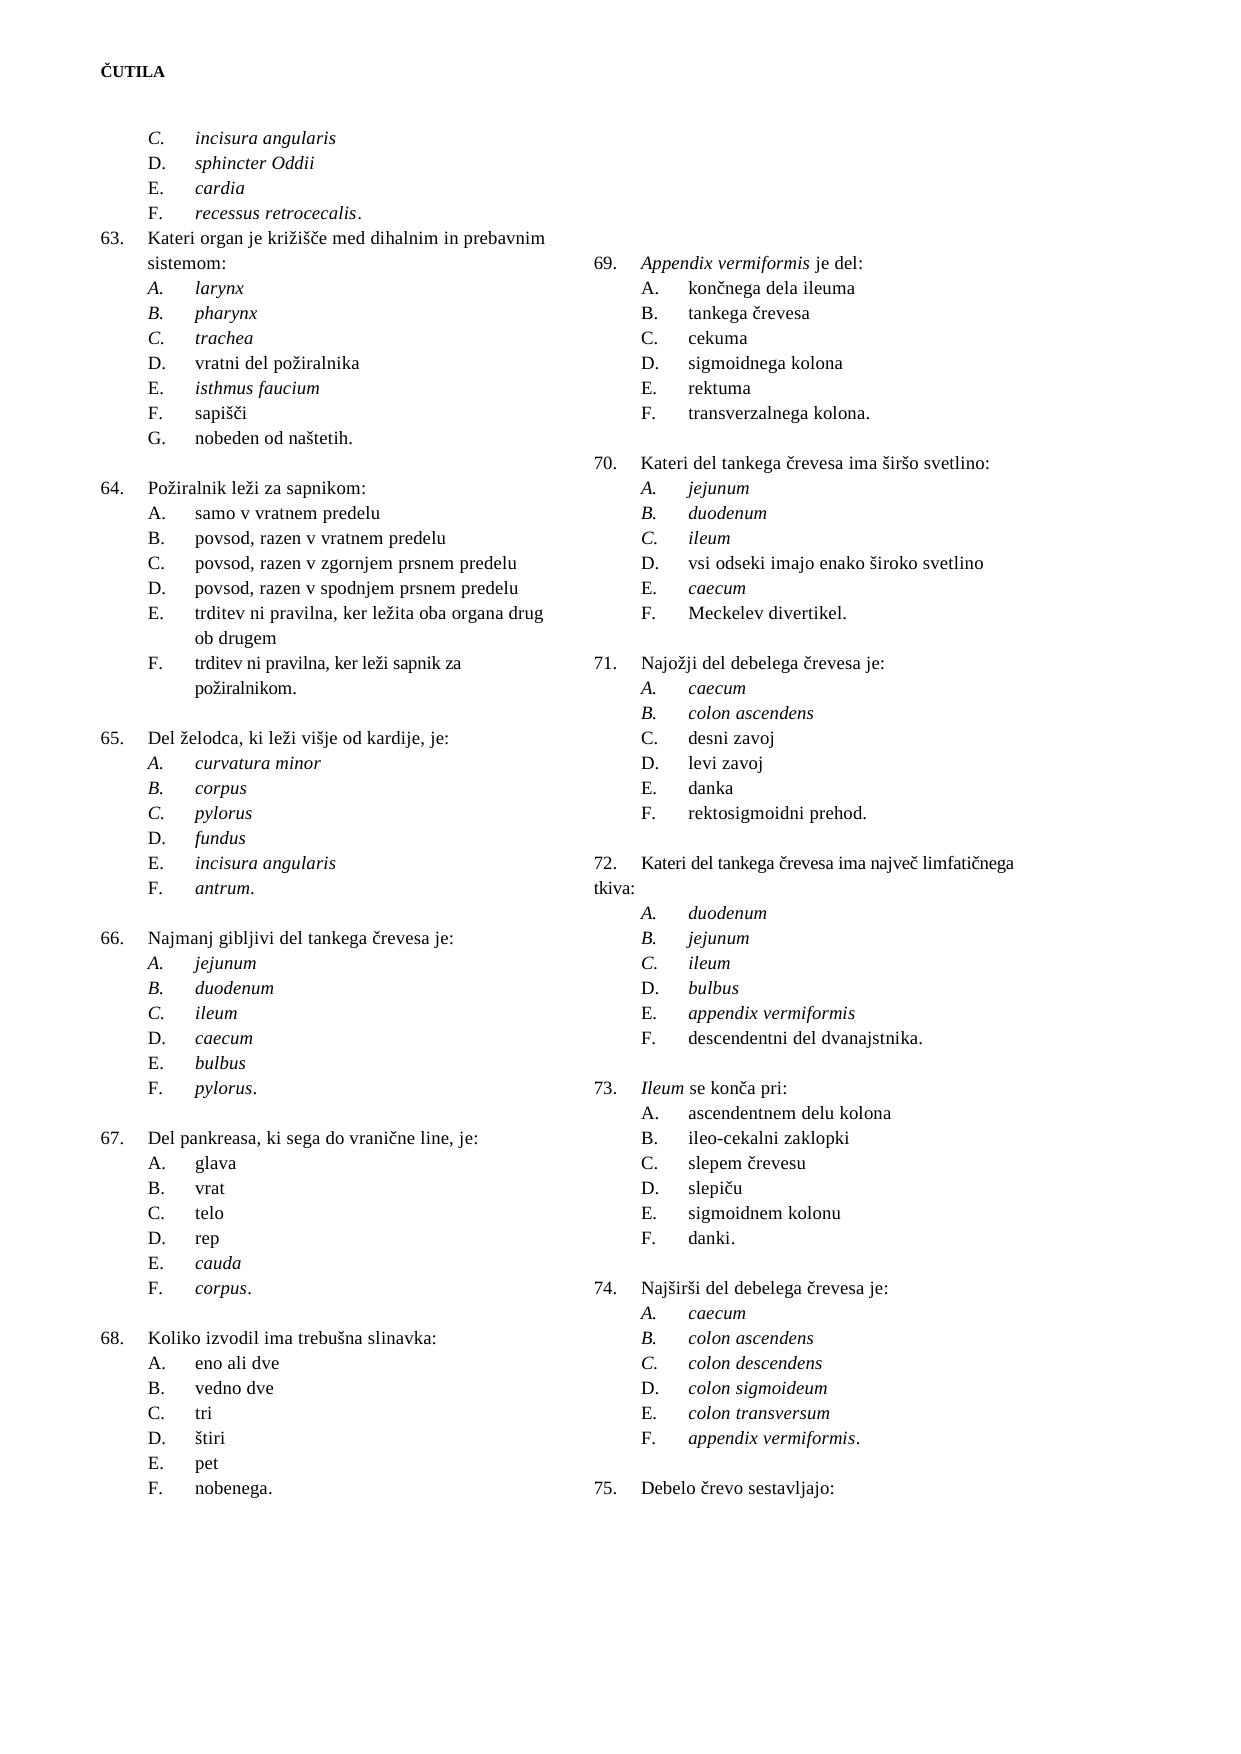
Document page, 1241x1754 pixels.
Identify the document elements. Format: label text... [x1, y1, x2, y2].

list colon descendens [641, 1349, 1051, 1374]
list ileum [641, 949, 1051, 974]
text F. nobenega. [100, 1474, 558, 1499]
text F. corpus. [100, 1274, 558, 1299]
text F. recessus retrocecalis. [100, 199, 558, 224]
text F. transverzalnega kolona. [593, 399, 1051, 424]
text D. vsi odseki imajo enako široko svetlino [641, 549, 1051, 574]
text F. appendix vermiformis. [593, 1424, 1051, 1449]
text D. povsod, razen v spodnjem prsnem predelu [148, 574, 558, 599]
list duodenum [148, 974, 558, 999]
text F. danki. [593, 1224, 1051, 1249]
text 64. Požiralnik leži za sapnikom: [100, 474, 558, 499]
text E. colon transversum [593, 1399, 1051, 1424]
list povsod, razen v zgornjem prsnem predelu [148, 549, 558, 574]
list cekuma [641, 324, 1051, 349]
list ascendentnem delu kolona [641, 1099, 1051, 1124]
list pharynx [148, 299, 558, 324]
text E. trditev ni pravilna, ker ležita oba organa drug ob drugem [148, 599, 558, 649]
list larynx [148, 274, 558, 299]
text E. caecum [593, 574, 1051, 599]
text E. isthmus faucium [100, 374, 558, 399]
text F. pylorus. [100, 1074, 558, 1099]
text F. trditev ni pravilna, ker leži sapnik za požiralnikom. [148, 649, 558, 699]
text G. nobeden od naštetih. [100, 424, 558, 449]
list jejunum [641, 924, 1051, 949]
text E. bulbus [100, 1049, 558, 1074]
text E. cauda [100, 1249, 558, 1274]
text 63. Kateri organ je križišče med dihalnim in prebavnim sistemom: [100, 224, 558, 274]
list slepem črevesu [641, 1149, 1051, 1174]
list incisura angularis [148, 124, 558, 149]
list tri [148, 1399, 558, 1424]
text 75. Debelo črevo sestavljajo: [593, 1474, 1051, 1499]
list vrat [148, 1174, 558, 1199]
text 71. Najožji del debelega črevesa je: [593, 649, 1051, 674]
list ileum [148, 999, 558, 1024]
text E. sigmoidnem kolonu [593, 1199, 1051, 1224]
list povsod, razen v vratnem predelu [148, 524, 558, 549]
text D. vratni del požiralnika [148, 349, 558, 374]
text F. descendentni del dvanajstnika. [593, 1024, 1051, 1049]
list jejunum [641, 474, 1051, 499]
list desni zavoj [641, 724, 1051, 749]
text D. rep [148, 1224, 558, 1249]
text E. cardia [100, 174, 558, 199]
list colon ascendens [641, 699, 1051, 724]
text E. appendix vermiformis [593, 999, 1051, 1024]
text D. štiri [148, 1424, 558, 1449]
list samo v vratnem predelu [148, 499, 558, 524]
list vedno dve [148, 1374, 558, 1399]
text D. sigmoidnega kolona [641, 349, 1051, 374]
list tankega črevesa [641, 299, 1051, 324]
text F. rektosigmoidni prehod. [593, 799, 1051, 824]
text F. sapišči [100, 399, 558, 424]
text 73. Ileum se konča pri: [593, 1074, 1051, 1099]
text D. bulbus [641, 974, 1051, 999]
text 68. Koliko izvodil ima trebušna slinavka: [100, 1324, 558, 1349]
list curvatura minor [148, 749, 558, 774]
list končnega dela ileuma [641, 274, 1051, 299]
text 72. Kateri del tankega črevesa ima največ limfatičnega tkiva: [593, 849, 1051, 899]
list eno ali dve [148, 1349, 558, 1374]
list telo [148, 1199, 558, 1224]
text 70. Kateri del tankega črevesa ima širšo svetlino: [593, 449, 1051, 474]
text E. danka [593, 774, 1051, 799]
text 65. Del želodca, ki leži višje od kardije, je: [100, 724, 558, 749]
text 66. Najmanj gibljivi del tankega črevesa je: [100, 924, 558, 949]
list jejunum [148, 949, 558, 974]
list pylorus [148, 799, 558, 824]
list duodenum [641, 499, 1051, 524]
text 69. Appendix vermiformis je del: [593, 249, 1051, 274]
text E. pet [100, 1449, 558, 1474]
text D. fundus [148, 824, 558, 849]
text D. colon sigmoideum [641, 1374, 1051, 1399]
text F. Meckelev divertikel. [593, 599, 1051, 624]
list ileum [641, 524, 1051, 549]
text E. incisura angularis [100, 849, 558, 874]
list caecum [641, 674, 1051, 699]
list duodenum [641, 899, 1051, 924]
text D. levi zavoj [641, 749, 1051, 774]
list ileo-cekalni zaklopki [641, 1124, 1051, 1149]
text 67. Del pankreasa, ki sega do vranične line, je: [100, 1124, 558, 1149]
text E. rektuma [593, 374, 1051, 399]
list trachea [148, 324, 558, 349]
text D. sphincter Oddii [148, 149, 558, 174]
text D. slepiču [641, 1174, 1051, 1199]
text F. antrum. [100, 874, 558, 899]
list corpus [148, 774, 558, 799]
list colon ascendens [641, 1324, 1051, 1349]
text D. caecum [148, 1024, 558, 1049]
text 74. Najširši del debelega črevesa je: [593, 1274, 1051, 1299]
list glava [148, 1149, 558, 1174]
list caecum [641, 1299, 1051, 1324]
